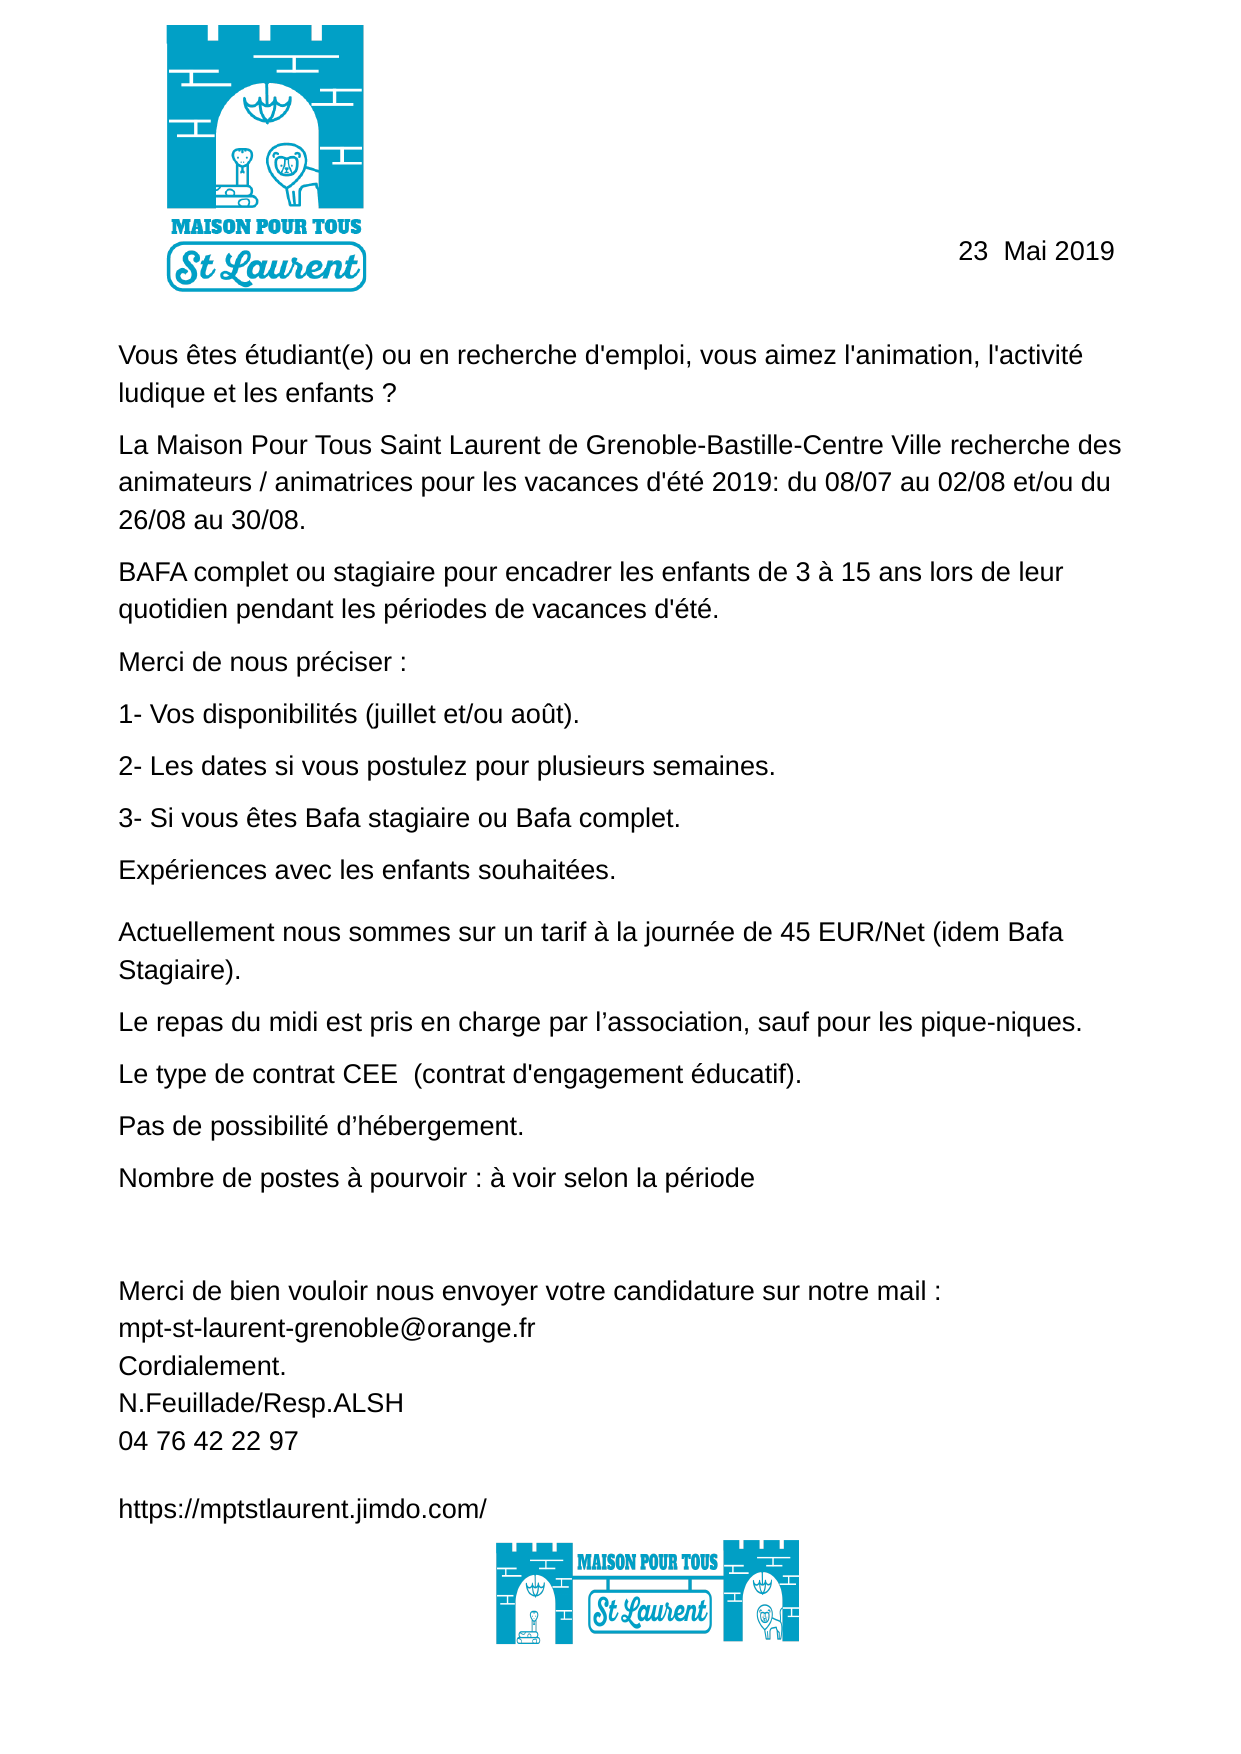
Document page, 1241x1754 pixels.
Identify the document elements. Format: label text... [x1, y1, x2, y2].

picture [235, 152, 250, 165]
text 3- Si vous êtes Bafa stagiaire ou Bafa complet. [118, 802, 1122, 833]
picture [312, 89, 361, 105]
text Nombre de postes à pourvoir : à voir selon la période [118, 1162, 1122, 1193]
picture [610, 1580, 688, 1589]
text 1- Vos disponibilités (juillet et/ou août). [118, 698, 1122, 729]
picture [254, 56, 338, 72]
text Expériences avec les enfants souhaitées. [118, 854, 1122, 885]
picture [289, 170, 318, 203]
picture [241, 255, 247, 263]
text Merci de nous préciser : [118, 646, 1122, 677]
text 2- Les dates si vous postulez pour plusieurs semaines. [118, 750, 1122, 781]
text Le repas du midi est pris en charge par l’association, sauf pour les pique-niques. [118, 1006, 1122, 1037]
picture [789, 1608, 799, 1617]
picture [166, 279, 367, 310]
picture [239, 168, 246, 184]
picture [170, 120, 214, 137]
picture [263, 106, 273, 118]
text Actuellement nous sommes sur un tarif à la journée de 45 EUR/Net (idem Bafa Stagiaire). [118, 916, 1122, 985]
picture [217, 188, 227, 194]
picture [260, 24, 270, 40]
picture [269, 146, 304, 185]
text [118, 235, 166, 266]
text BAFA complet ou stagiaire pour encadrer les enfants de 3 à 15 ans lors de leur quotidien pendant les périodes de vacances d'été. [118, 556, 1122, 625]
text Merci de bien vouloir nous envoyer votre candidature sur notre mail : mpt-st-laurent-grenoble@orange.fr Cordialement. N.Feuillade/Resp.ALSH 04 76 42 22 97 [118, 1275, 1122, 1456]
text La Maison Pour Tous Saint Laurent de Grenoble-Bastille-Centre Ville recherche des animateurs / animatrices pour les vacances d'été 2019: du 08/07 au 02/08 et/ou du 26/08 au 30/08. [118, 429, 1122, 535]
picture [286, 159, 295, 170]
picture [241, 198, 248, 205]
text Vous êtes étudiant(e) ou en recherche d'emploi, vous aimez l'animation, l'activité ludique et les enfants ? [118, 339, 1122, 408]
text 23 Mai 2019 [367, 235, 1122, 266]
picture [275, 106, 286, 117]
picture [253, 265, 259, 274]
picture [496, 1540, 743, 1575]
picture [312, 24, 321, 40]
picture [496, 1573, 799, 1649]
picture [208, 24, 218, 40]
text https://mptstlaurent.jimdo.com/ [118, 1493, 1122, 1525]
text Pas de possibilité d’hébergement. [118, 1110, 1122, 1141]
picture [321, 147, 361, 164]
picture [250, 106, 261, 118]
picture [591, 1593, 709, 1630]
picture [233, 188, 250, 194]
picture [166, 24, 367, 255]
picture [278, 159, 283, 170]
picture [170, 70, 231, 86]
picture [496, 1595, 512, 1604]
picture [171, 245, 362, 288]
text Le type de contrat CEE (contrat d'engagement éducatif). [118, 1058, 1122, 1089]
picture [217, 198, 240, 205]
